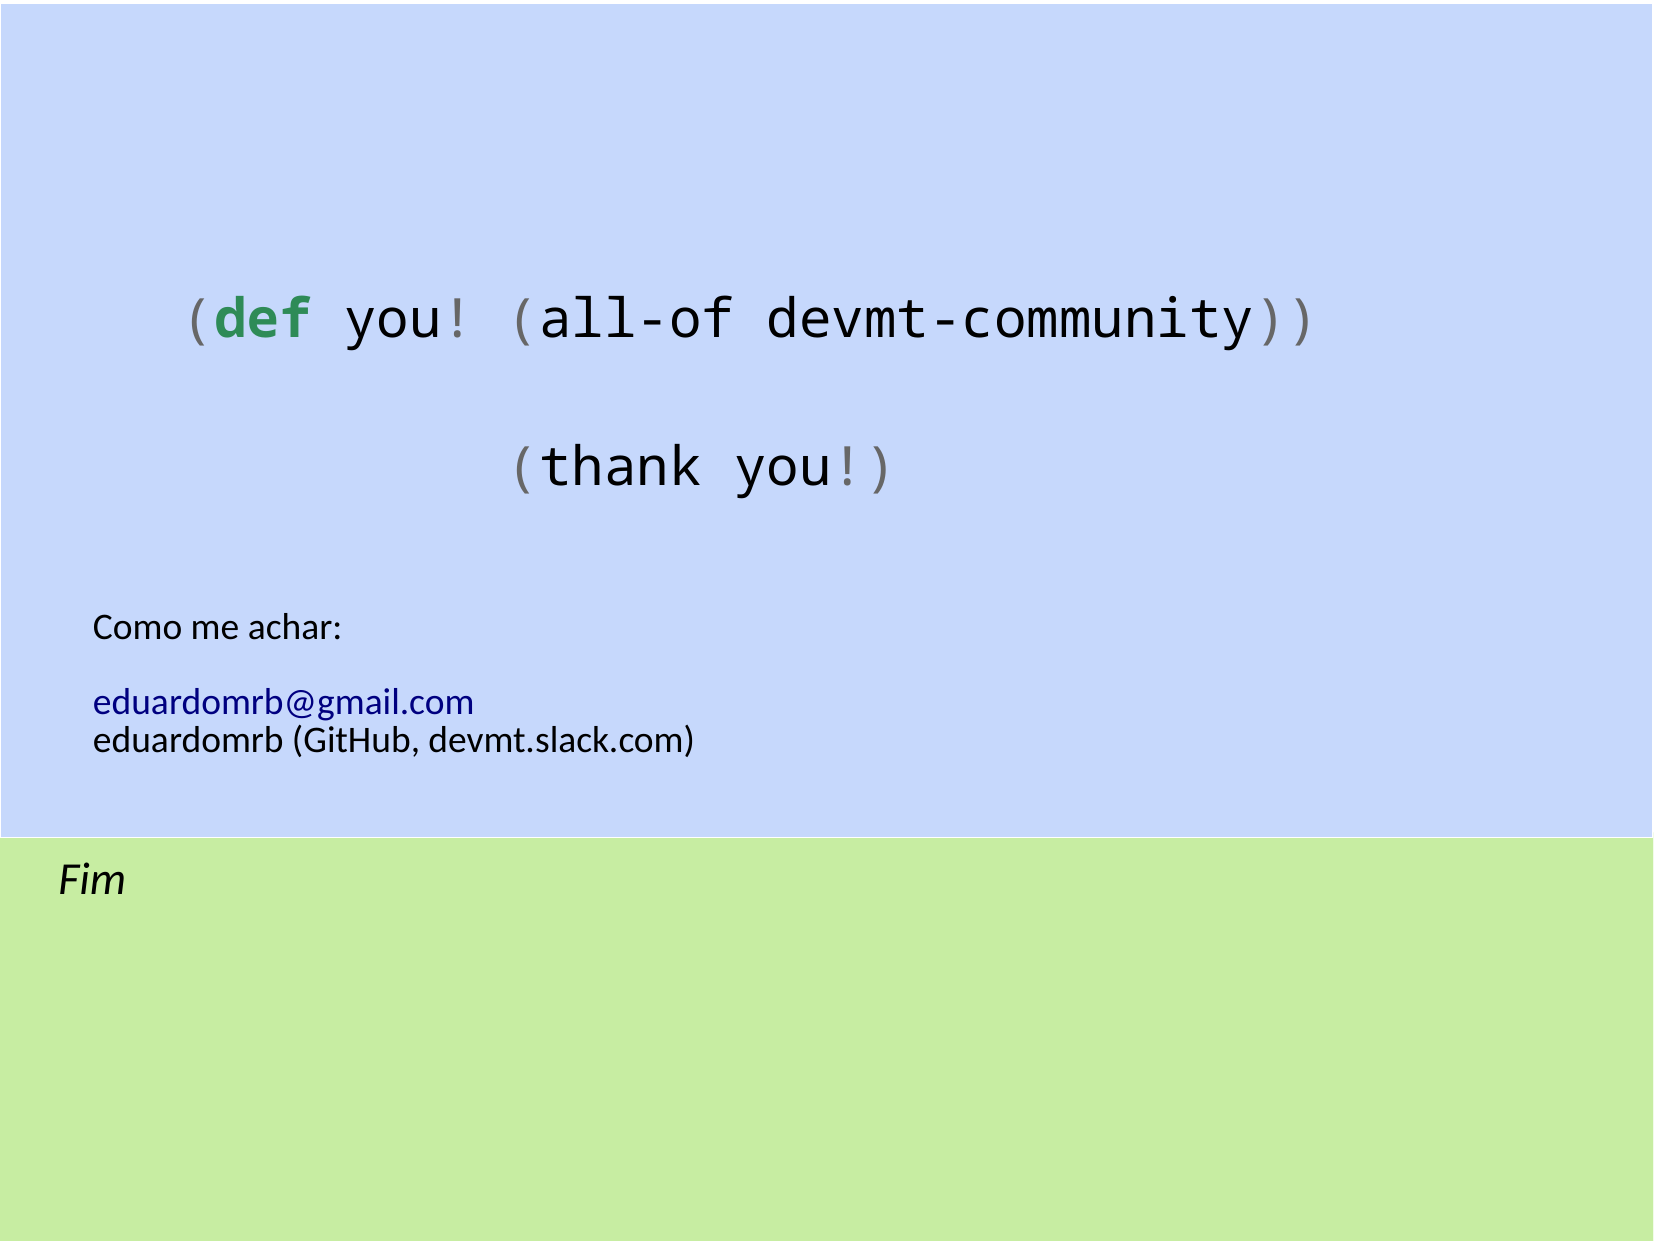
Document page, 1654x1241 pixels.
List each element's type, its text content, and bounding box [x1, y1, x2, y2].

text_box Fim [43, 852, 377, 914]
text_box (def you! (all-of devmt-community)) (thank you!) [166, 271, 1418, 608]
text_box Como me achar: eduardomrb@gmail.com eduardomrb (GitHub, devmt.slack.com) [78, 603, 711, 770]
